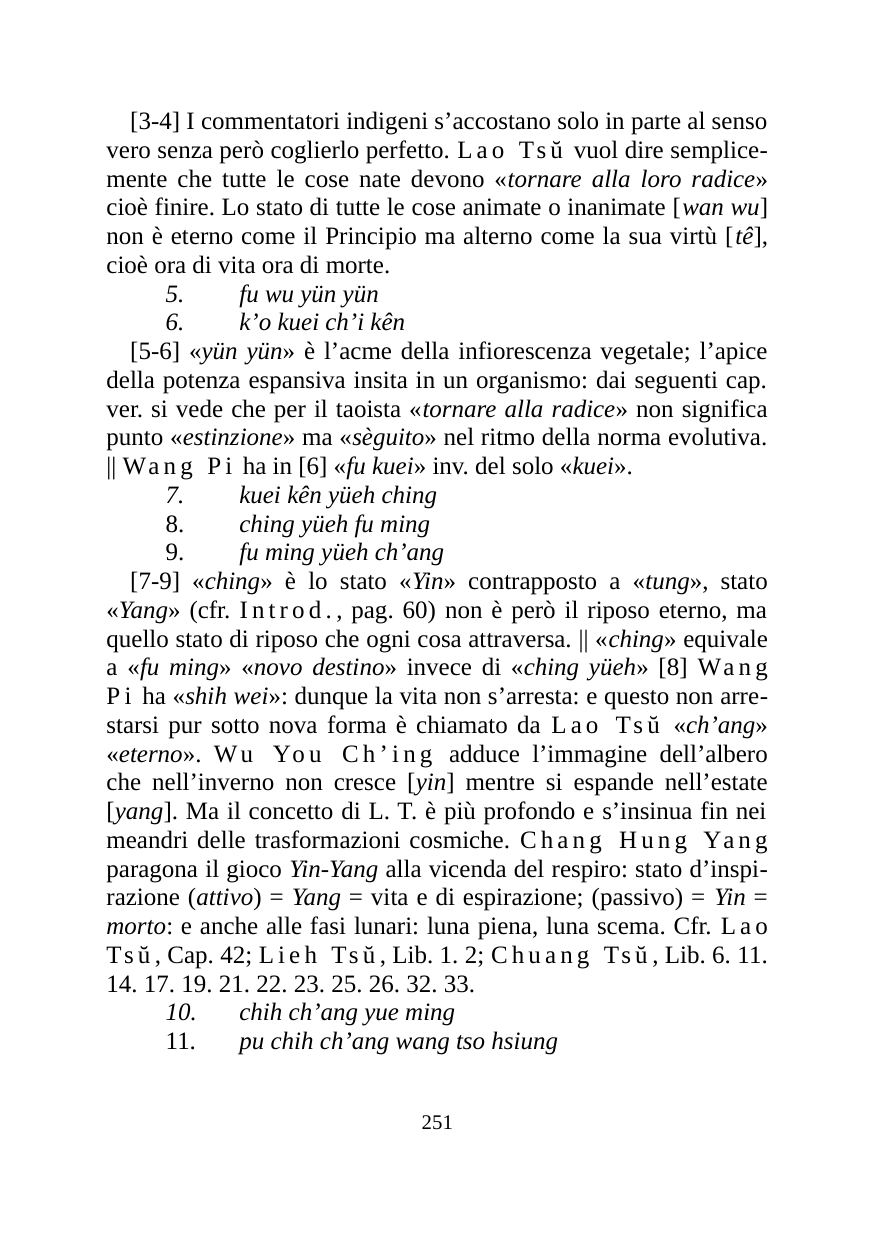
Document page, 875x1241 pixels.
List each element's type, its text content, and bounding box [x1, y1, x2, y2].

list chih ch’ang yue ming [165, 997, 768, 1026]
list fu wu yün yün [165, 279, 768, 307]
list fu ming yüeh ch’ang [165, 537, 768, 566]
text [3-4] I commentatori indigeni s’accostano solo in parte al senso vero senza però coglierlo perfetto. Lao Tsŭ vuol dire semplice­mente che tutte le cose nate devono «tornare alla loro radice» cioè finire. Lo stato di tutte le cose animate o inanimate [wan wu] non è eterno come il Principio ma alterno come la sua virtù [tê], cioè ora di vita ora di morte. [106, 106, 768, 279]
list pu chih ch’ang wang tso hsiung [165, 1026, 768, 1055]
text [5-6] «yün yün» è l’acme della infiorescenza vegetale; l’apice della potenza espansiva insita in un organismo: dai seguenti cap. ver. si vede che per il taoista «tornare alla radice» non significa punto «estinzione» ma «sèguito» nel ritmo della norma evolutiva. || Wang Pi ha in [6] «fu kuei» inv. del solo «kuei». [106, 336, 768, 480]
list k’o kuei ch’i kên [165, 307, 768, 336]
list kuei kên yüeh ching [165, 480, 768, 509]
list ching yüeh fu ming [165, 509, 768, 537]
text [7-9] «ching» è lo stato «Yin» contrapposto a «tung», stato «Yang» (cfr. Introd., pag. 60) non è però il riposo eterno, ma quello stato di riposo che ogni cosa attraversa. || «ching» equivale a «fu ming» «novo destino» invece di «ching yüeh» [8] Wang Pi ha «shih wei»: dunque la vita non s’arresta: e questo non arre­starsi pur sotto nova forma è chiamato da Lao Tsŭ «ch’ang» «eterno». Wu You Ch’ing adduce l’immagine dell’albero che nell’inverno non cresce [yin] mentre si espande nell’estate [yang]. Ma il concetto di L. T. è più profondo e s’insinua fin nei meandri delle trasformazioni cosmiche. Chang Hung Yang paragona il gioco Yin-Yang alla vicenda del respiro: stato d’inspi­razione (attivo) = Yang = vita e di espirazione; (passivo) = Yin = morto: e anche alle fasi lunari: luna piena, luna scema. Cfr. Lao Tsŭ, Cap. 42; Lieh Tsŭ, Lib. 1. 2; Chuang Tsŭ, Lib. 6. 11. 14. 17. 19. 21. 22. 23. 25. 26. 32. 33. [106, 566, 768, 997]
